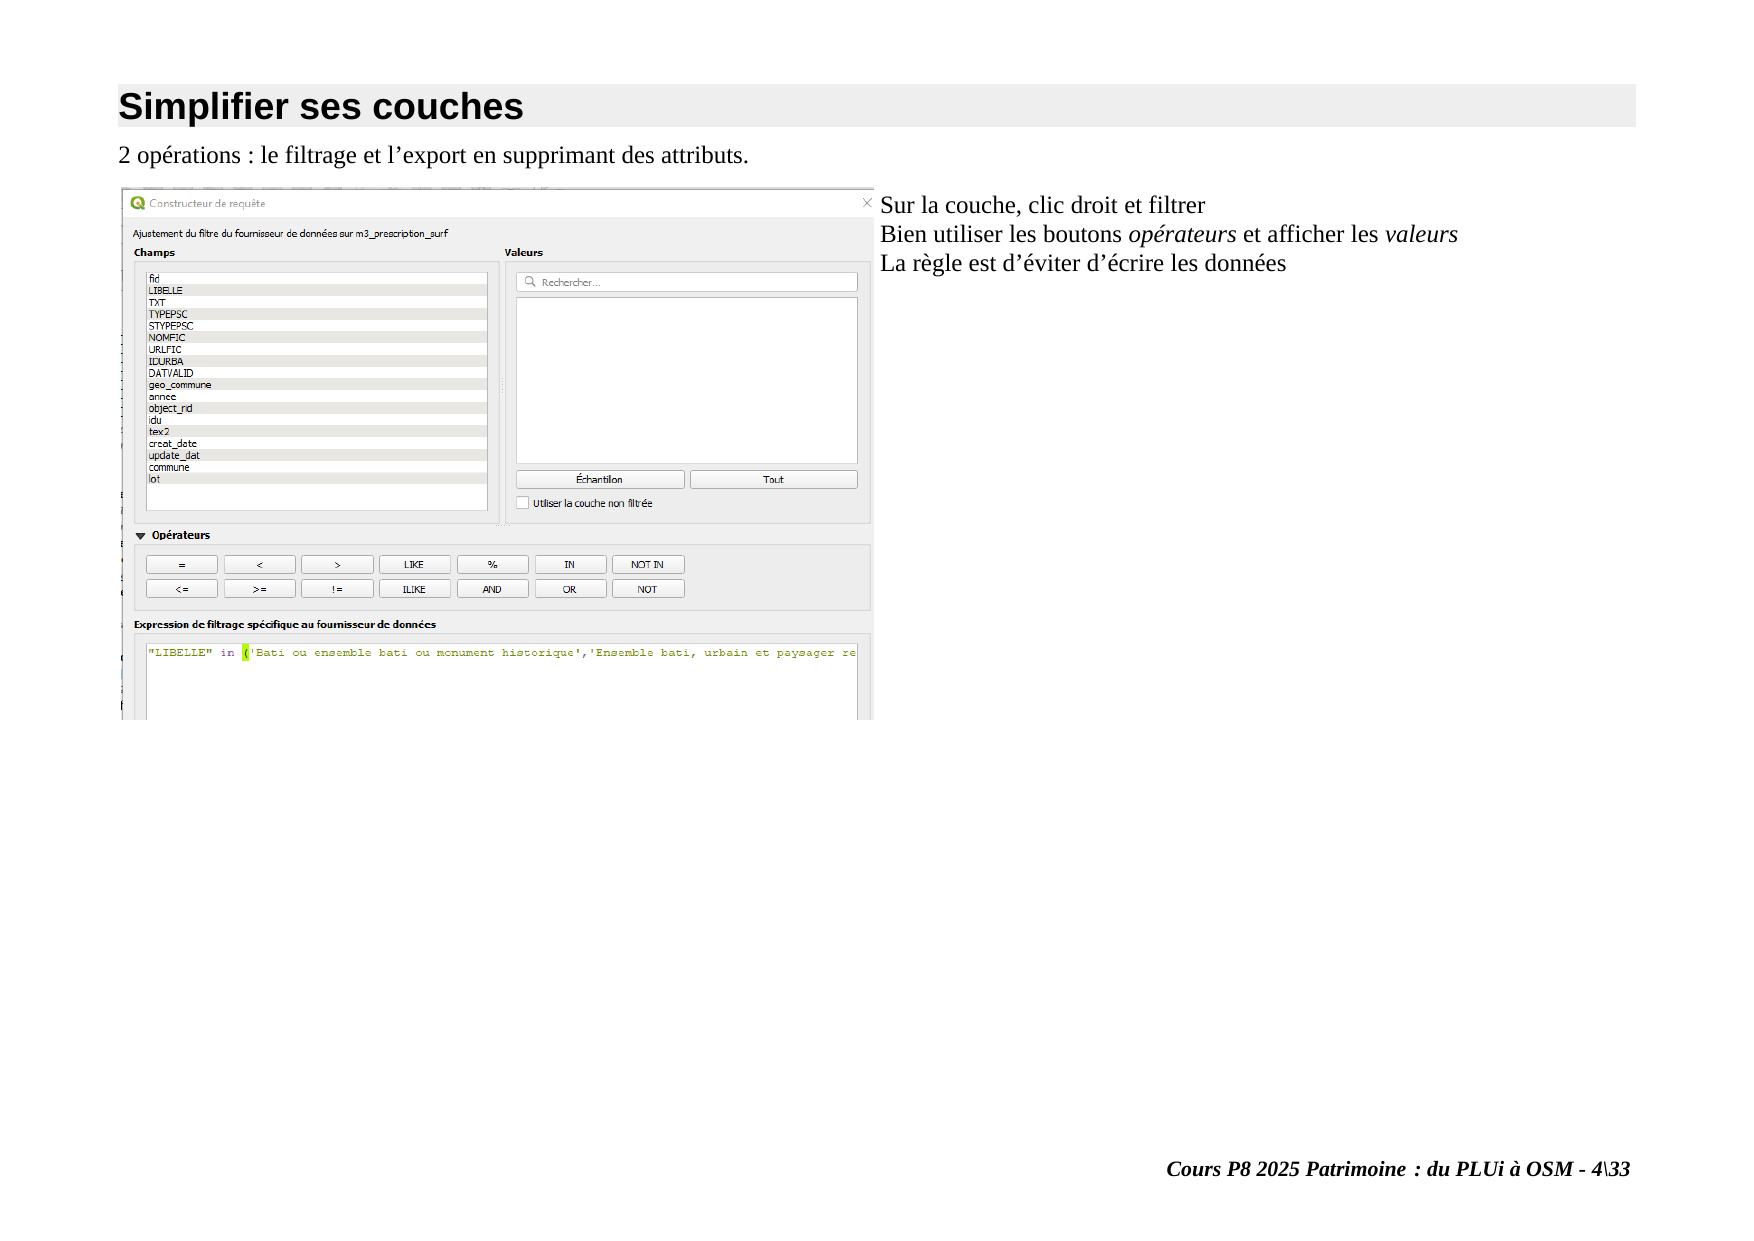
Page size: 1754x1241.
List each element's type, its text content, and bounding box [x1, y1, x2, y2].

table_header [118, 187, 877, 751]
subtitle Simplifier ses couches [118, 84, 1636, 127]
text 2 opérations : le filtrage et l’export en supprimant des attributs. [118, 140, 1636, 168]
table_header Sur la couche, clic droit et filtrer Bien utiliser les boutons opérateurs et afficher les valeurs La règle est d’éviter d’écrire les données [877, 187, 1636, 751]
picture [121, 187, 874, 720]
